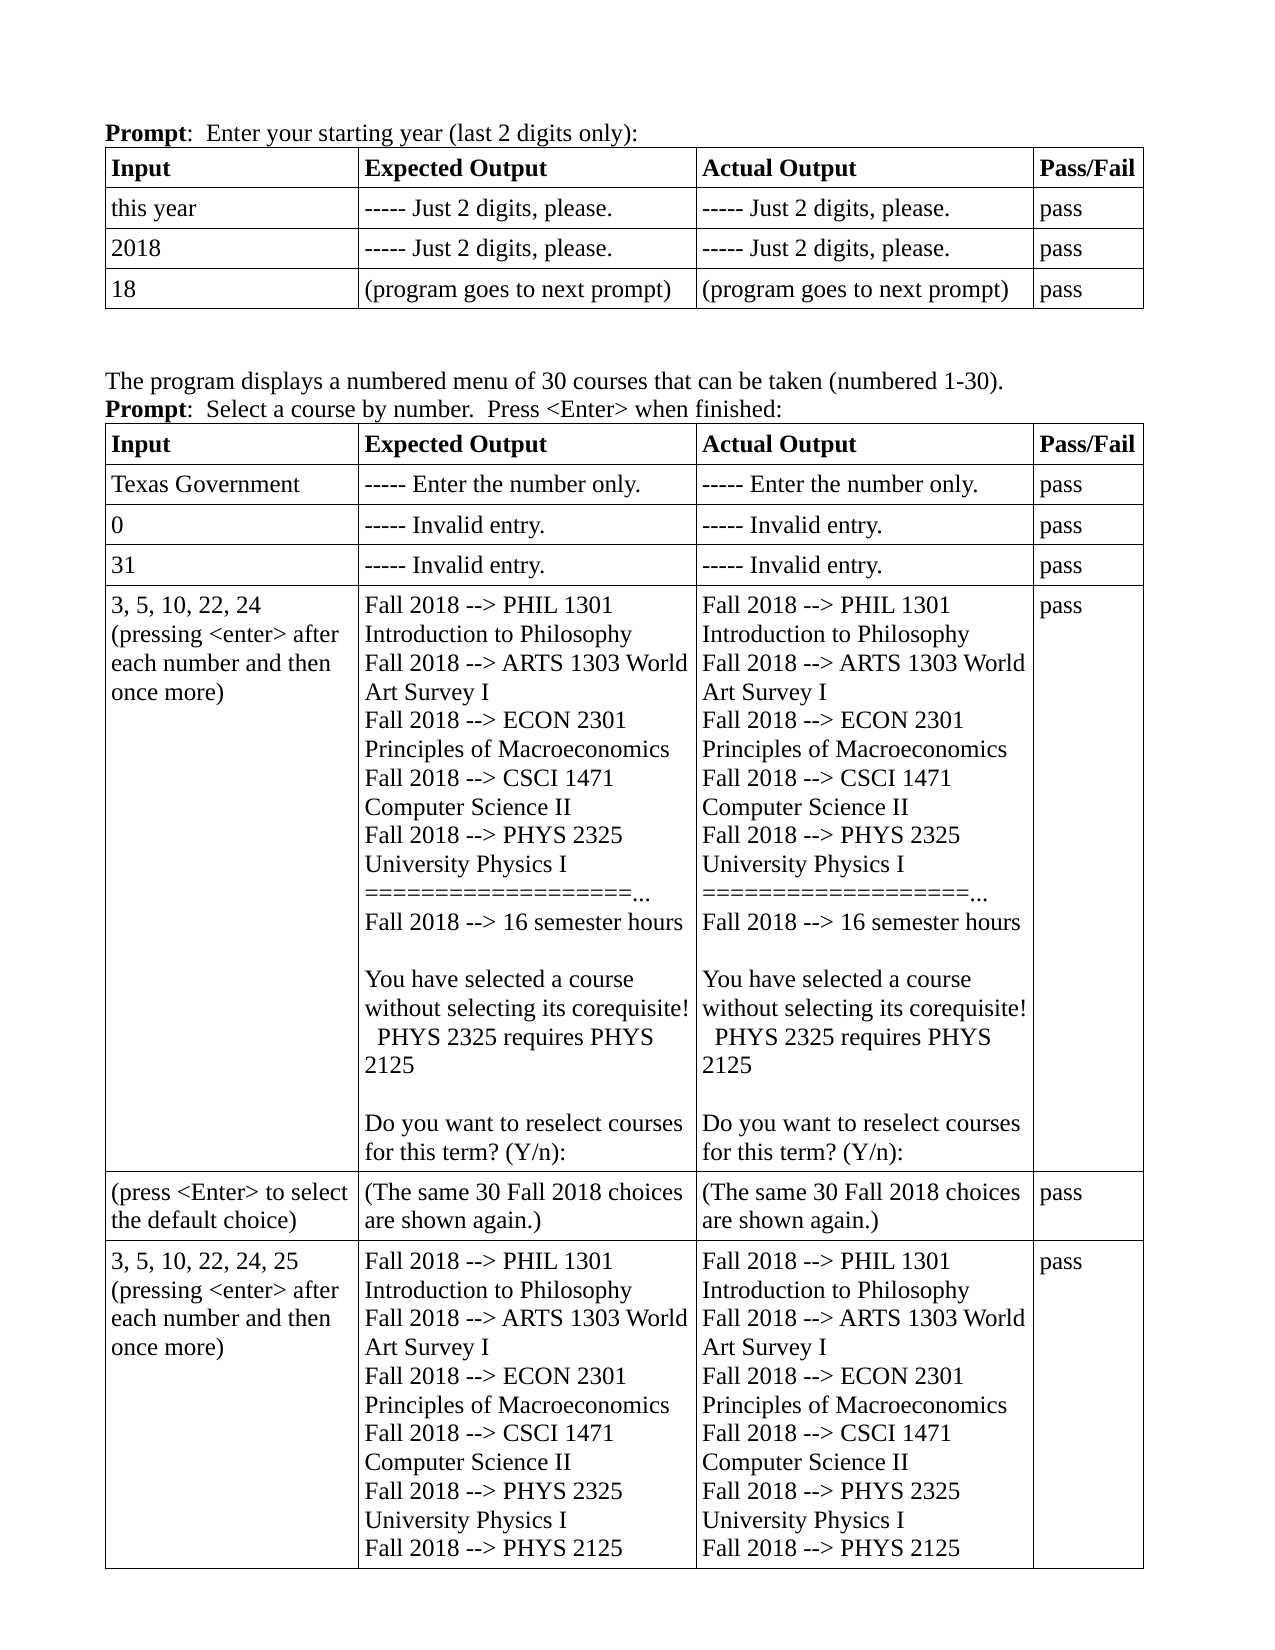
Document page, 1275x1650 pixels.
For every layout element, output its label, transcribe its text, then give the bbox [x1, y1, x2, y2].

table_header Expected Output [359, 148, 696, 187]
table_cell 31 [106, 545, 358, 584]
table_cell pass [1034, 545, 1143, 584]
table_cell ----- Invalid entry. [359, 545, 696, 584]
table_cell Texas Government [106, 465, 358, 504]
table_cell ----- Just 2 digits, please. [359, 229, 696, 268]
table_cell 3, 5, 10, 22, 24 (pressing <enter> after each number and then once more) [106, 586, 358, 1171]
table_cell (press <Enter> to select the default choice) [106, 1172, 358, 1240]
table_cell 2018 [106, 229, 358, 268]
table_cell (The same 30 Fall 2018 choices are shown again.) [359, 1172, 696, 1240]
table_cell pass [1034, 188, 1143, 227]
text Prompt: Select a course by number. Press <Enter> when finished: [105, 394, 1200, 423]
table_cell ----- Just 2 digits, please. [359, 188, 696, 227]
table_cell 18 [106, 269, 358, 308]
table_cell (The same 30 Fall 2018 choices are shown again.) [697, 1172, 1033, 1240]
table_cell pass [1034, 465, 1143, 504]
table_cell Fall 2018 --> PHIL 1301 Introduction to Philosophy Fall 2018 --> ARTS 1303 World Art Survey I Fall 2018 --> ECON 2301 Principles of Macroeconomics Fall 2018 --> CSCI 1471 Computer Science II Fall 2018 --> PHYS 2325 University Physics I Fall 2018 --> PHYS 2125 [697, 1241, 1033, 1568]
table_cell pass [1034, 586, 1143, 1171]
table_cell 3, 5, 10, 22, 24, 25 (pressing <enter> after each number and then once more) [106, 1241, 358, 1568]
table_cell Fall 2018 --> PHIL 1301 Introduction to Philosophy Fall 2018 --> ARTS 1303 World Art Survey I Fall 2018 --> ECON 2301 Principles of Macroeconomics Fall 2018 --> CSCI 1471 Computer Science II Fall 2018 --> PHYS 2325 University Physics I Fall 2018 --> PHYS 2125 [359, 1241, 696, 1568]
table_cell ----- Enter the number only. [359, 465, 696, 504]
table_header Input [106, 424, 358, 463]
table_header Expected Output [359, 424, 696, 463]
table_cell pass [1034, 269, 1143, 308]
table_cell ----- Invalid entry. [359, 505, 696, 544]
table_header Pass/Fail [1034, 424, 1143, 463]
text Prompt: Enter your starting year (last 2 digits only): [105, 118, 1200, 147]
table_cell Fall 2018 --> PHIL 1301 Introduction to Philosophy Fall 2018 --> ARTS 1303 World Art Survey I Fall 2018 --> ECON 2301 Principles of Macroeconomics Fall 2018 --> CSCI 1471 Computer Science II Fall 2018 --> PHYS 2325 University Physics I ===================... Fall 2018 --> 16 semester hours You have selected a course without selecting its corequisite! PHYS 2325 requires PHYS 2125 Do you want to reselect courses for this term? (Y/n): [697, 586, 1033, 1171]
table_cell ----- Just 2 digits, please. [697, 229, 1033, 268]
text The program displays a numbered menu of 30 courses that can be taken (numbered 1-30). [105, 366, 1200, 394]
table_cell ----- Just 2 digits, please. [697, 188, 1033, 227]
table_header Actual Output [697, 424, 1033, 463]
table_cell pass [1034, 1241, 1143, 1568]
table_cell (program goes to next prompt) [359, 269, 696, 308]
table_header Actual Output [697, 148, 1033, 187]
table_header Input [106, 148, 358, 187]
table_cell pass [1034, 1172, 1143, 1240]
table_cell (program goes to next prompt) [697, 269, 1033, 308]
table_cell pass [1034, 229, 1143, 268]
table_cell Fall 2018 --> PHIL 1301 Introduction to Philosophy Fall 2018 --> ARTS 1303 World Art Survey I Fall 2018 --> ECON 2301 Principles of Macroeconomics Fall 2018 --> CSCI 1471 Computer Science II Fall 2018 --> PHYS 2325 University Physics I ===================... Fall 2018 --> 16 semester hours You have selected a course without selecting its corequisite! PHYS 2325 requires PHYS 2125 Do you want to reselect courses for this term? (Y/n): [359, 586, 696, 1171]
table_cell ----- Invalid entry. [697, 545, 1033, 584]
table_cell this year [106, 188, 358, 227]
table_cell 0 [106, 505, 358, 544]
table_header Pass/Fail [1034, 148, 1143, 187]
table_cell pass [1034, 505, 1143, 544]
table_cell ----- Enter the number only. [697, 465, 1033, 504]
table_cell ----- Invalid entry. [697, 505, 1033, 544]
